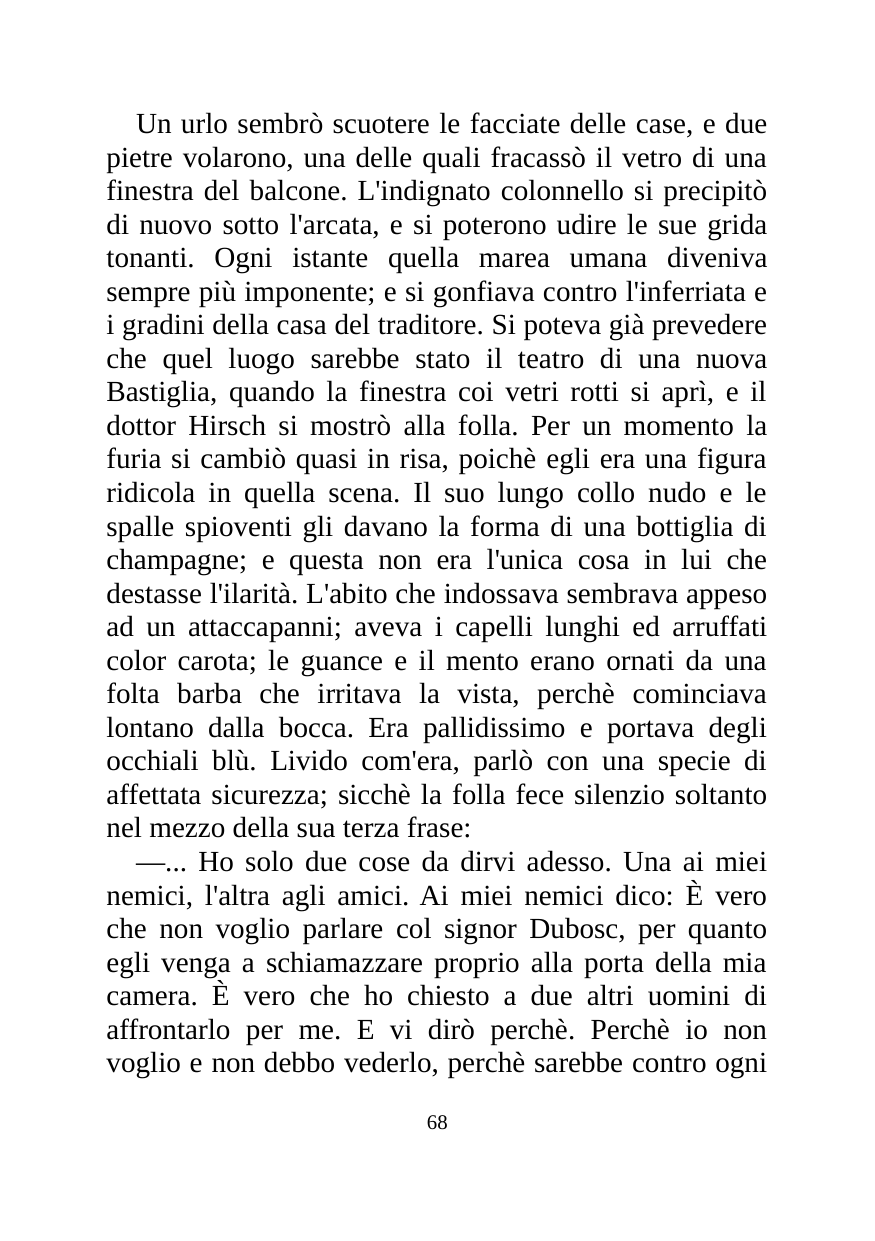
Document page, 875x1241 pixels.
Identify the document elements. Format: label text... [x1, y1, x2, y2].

text Un urlo sembrò scuotere le facciate delle case, e due pietre volarono, una delle quali fracassò il vetro di una finestra del balcone. L'indignato colonnello si precipitò di nuovo sotto l'arcata, e si poterono udire le sue grida tonanti. Ogni istante quella marea umana diveniva sempre più imponente; e si gonfiava contro l'inferriata e i gradini della casa del traditore. Si poteva già prevedere che quel luogo sarebbe stato il teatro di una nuova Bastiglia, quando la finestra coi vetri rotti si aprì, e il dottor Hirsch si mostrò alla folla. Per un momento la furia si cambiò quasi in risa, poichè egli era una figura ridicola in quella scena. Il suo lungo collo nudo e le spalle spioventi gli davano la forma di una bottiglia di champagne; e questa non era l'unica cosa in lui che destasse l'ilarità. L'abito che indossava sembrava appeso ad un attaccapanni; aveva i capelli lunghi ed arruffati color carota; le guance e il mento erano ornati da una folta barba che irritava la vista, perchè cominciava lontano dalla bocca. Era pallidissimo e portava degli occhiali blù. Livido com'era, parlò con una specie di affettata sicurezza; sicchè la folla fece silenzio soltanto nel mezzo della sua terza frase: [106, 106, 768, 844]
text —... Ho solo due cose da dirvi adesso. Una ai miei nemici, l'altra agli amici. Ai miei nemici dico: È vero che non voglio parlare col signor Dubosc, per quanto egli venga a schiamazzare proprio alla porta della mia camera. È vero che ho chiesto a due altri uomini di affrontarlo per me. E vi dirò perchè. Perchè io non voglio e non debbo vederlo, perchè sarebbe contro ogni [106, 844, 768, 1079]
